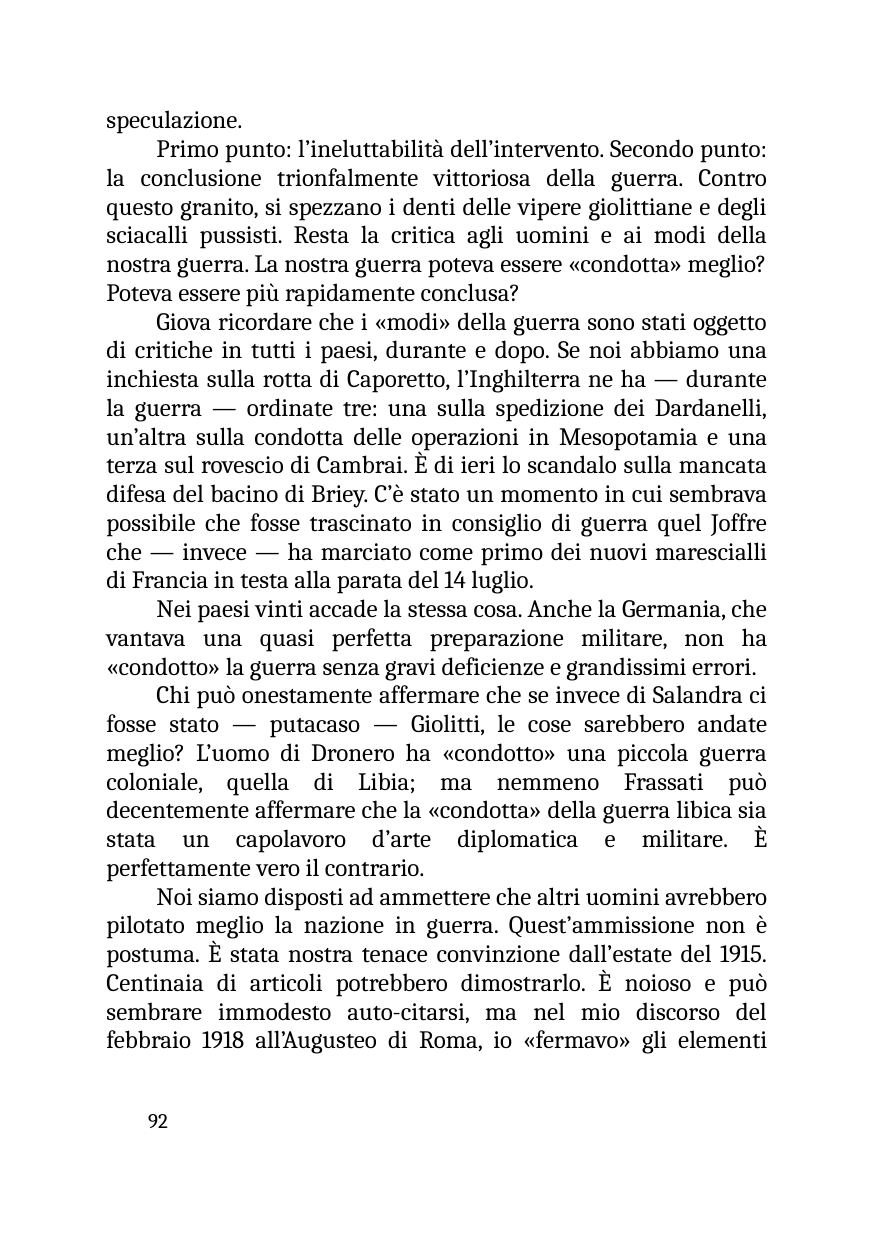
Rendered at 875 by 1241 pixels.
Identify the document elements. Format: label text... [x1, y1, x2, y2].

text speculazione. [106, 106, 768, 135]
text Primo punto: l’ineluttabilità dell’intervento. Secondo punto: la conclusione trionfalmente vittoriosa della guerra. Contro questo granito, si spezzano i denti delle vipere giolittiane e degli sciacalli pussisti. Resta la critica agli uomini e ai modi della nostra guerra. La nostra guerra poteva essere «condotta» meglio? Poteva essere più rapidamente conclusa? [106, 135, 768, 307]
text Nei paesi vinti accade la stessa cosa. Anche la Germania, che vantava una quasi perfetta preparazione militare, non ha «condotto» la guerra senza gravi deficienze e grandissimi errori. [106, 595, 768, 681]
text Chi può onestamente affermare che se invece di Salandra ci fosse stato — putacaso — Giolitti, le cose sarebbero andate meglio? L’uomo di Dronero ha «condotto» una piccola guerra coloniale, quella di Libia; ma nemmeno Frassati può decentemente affermare che la «condotta» della guerra libica sia stata un capolavoro d’arte diplomatica e militare. È perfettamente vero il contrario. [106, 681, 768, 882]
text Giova ricordare che i «modi» della guerra sono stati oggetto di critiche in tutti i paesi, durante e dopo. Se noi abbiamo una inchiesta sulla rotta di Caporetto, l’Inghilterra ne ha — durante la guerra — ordinate tre: una sulla spedizione dei Dardanelli, un’altra sulla condotta delle operazioni in Mesopotamia e una terza sul rovescio di Cambrai. È di ieri lo scandalo sulla mancata difesa del bacino di Briey. C’è stato un momento in cui sembrava possibile che fosse trascinato in consiglio di guerra quel Joffre che — invece — ha marciato come primo dei nuovi marescialli di Francia in testa alla parata del 14 luglio. [106, 307, 768, 595]
text Noi siamo disposti ad ammettere che altri uomini avrebbero pilotato meglio la nazione in guerra. Quest’ammissione non è postuma. È stata nostra tenace convinzione dall’estate del 1915. Centinaia di articoli potrebbero dimostrarlo. È noioso e può sembrare immodesto auto-citarsi, ma nel mio discorso del febbraio 1918 all’Augusteo di Roma, io «fermavo» gli elementi [106, 882, 768, 1055]
